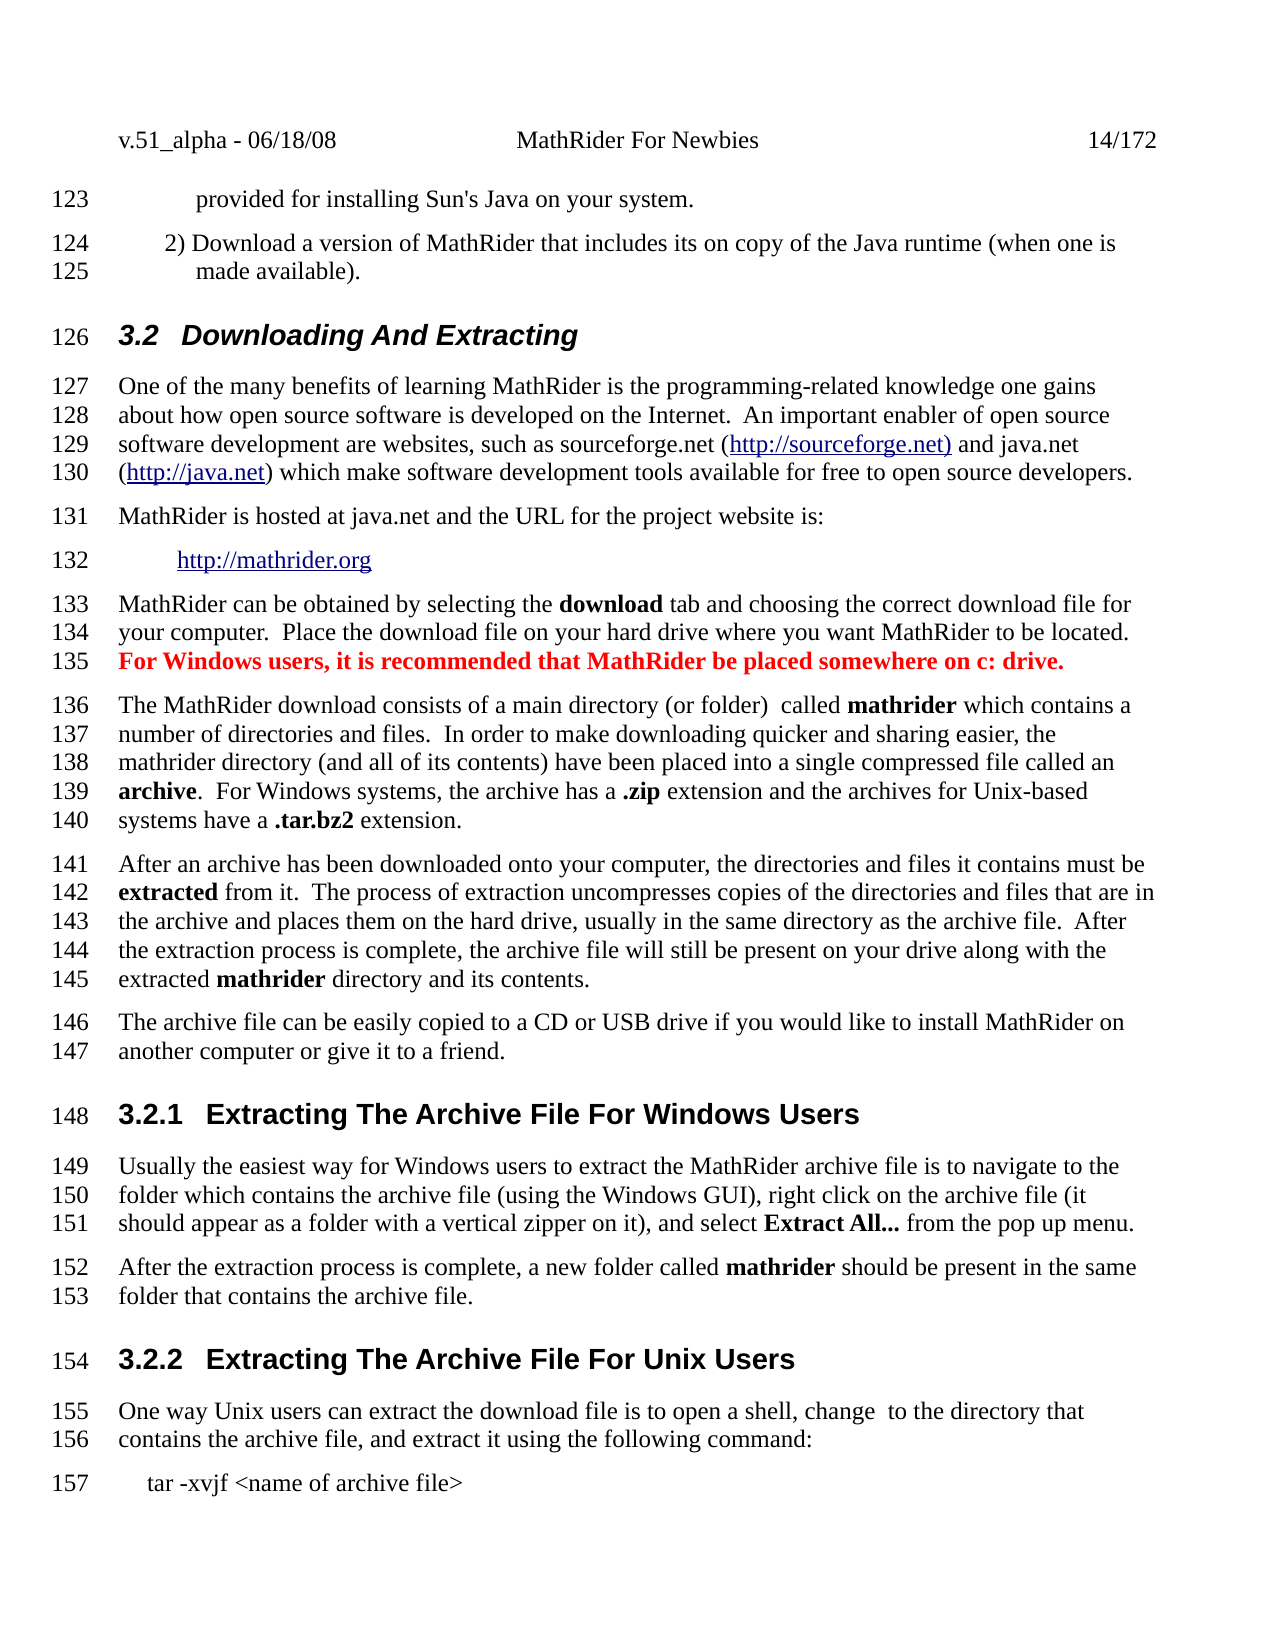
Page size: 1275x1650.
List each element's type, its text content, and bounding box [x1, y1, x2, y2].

text One of the many benefits of learning MathRider is the programming-related knowledge one gains about how open source software is developed on the Internet. An important enabler of open source software development are websites, such as sourceforge.net (http://sourceforge.net) and java.net (http://java.net) which make software development tools available for free to open source developers. [118, 371, 1157, 486]
subtitle Extracting The Archive File For Unix Users [118, 1342, 1157, 1376]
text The archive file can be easily copied to a CD or USB drive if you would like to install MathRider on another computer or give it to a friend. [118, 1007, 1157, 1065]
subtitle Extracting The Archive File For Windows Users [118, 1097, 1157, 1131]
text tar -xvjf <name of archive file> [147, 1468, 1157, 1497]
subtitle Downloading And Extracting [118, 318, 1157, 351]
text Usually the easiest way for Windows users to extract the MathRider archive file is to navigate to the folder which contains the archive file (using the Windows GUI), right click on the archive file (it should appear as a folder with a vertical zipper on it), and select Extract All... from the pop up menu. [118, 1151, 1157, 1237]
text One way Unix users can extract the download file is to open a shell, change to the directory that contains the archive file, and extract it using the following command: [118, 1396, 1157, 1453]
text 2) Download a version of MathRider that includes its on copy of the Java runtime (when one is made available). [164, 228, 1157, 285]
text After the extraction process is complete, a new folder called mathrider should be present in the same folder that contains the archive file. [118, 1252, 1157, 1310]
text provided for installing Sun's Java on your system. [164, 184, 1157, 213]
text MathRider can be obtained by selecting the download tab and choosing the correct download file for your computer. Place the download file on your hard drive where you want MathRider to be located. For Windows users, it is recommended that MathRider be placed somewhere on c: drive. [118, 589, 1157, 675]
text http://mathrider.org [177, 545, 1157, 574]
text MathRider is hosted at java.net and the URL for the project website is: [118, 501, 1157, 530]
text After an archive has been downloaded onto your computer, the directories and files it contains must be extracted from it. The process of extraction uncompresses copies of the directories and files that are in the archive and places them on the hard drive, usually in the same directory as the archive file. After the extraction process is complete, the archive file will still be present on your drive along with the extracted mathrider directory and its contents. [118, 849, 1157, 992]
text The MathRider download consists of a main directory (or folder) called mathrider which contains a number of directories and files. In order to make downloading quicker and sharing easier, the mathrider directory (and all of its contents) have been placed into a single compressed file called an archive. For Windows systems, the archive has a .zip extension and the archives for Unix-based systems have a .tar.bz2 extension. [118, 690, 1157, 834]
